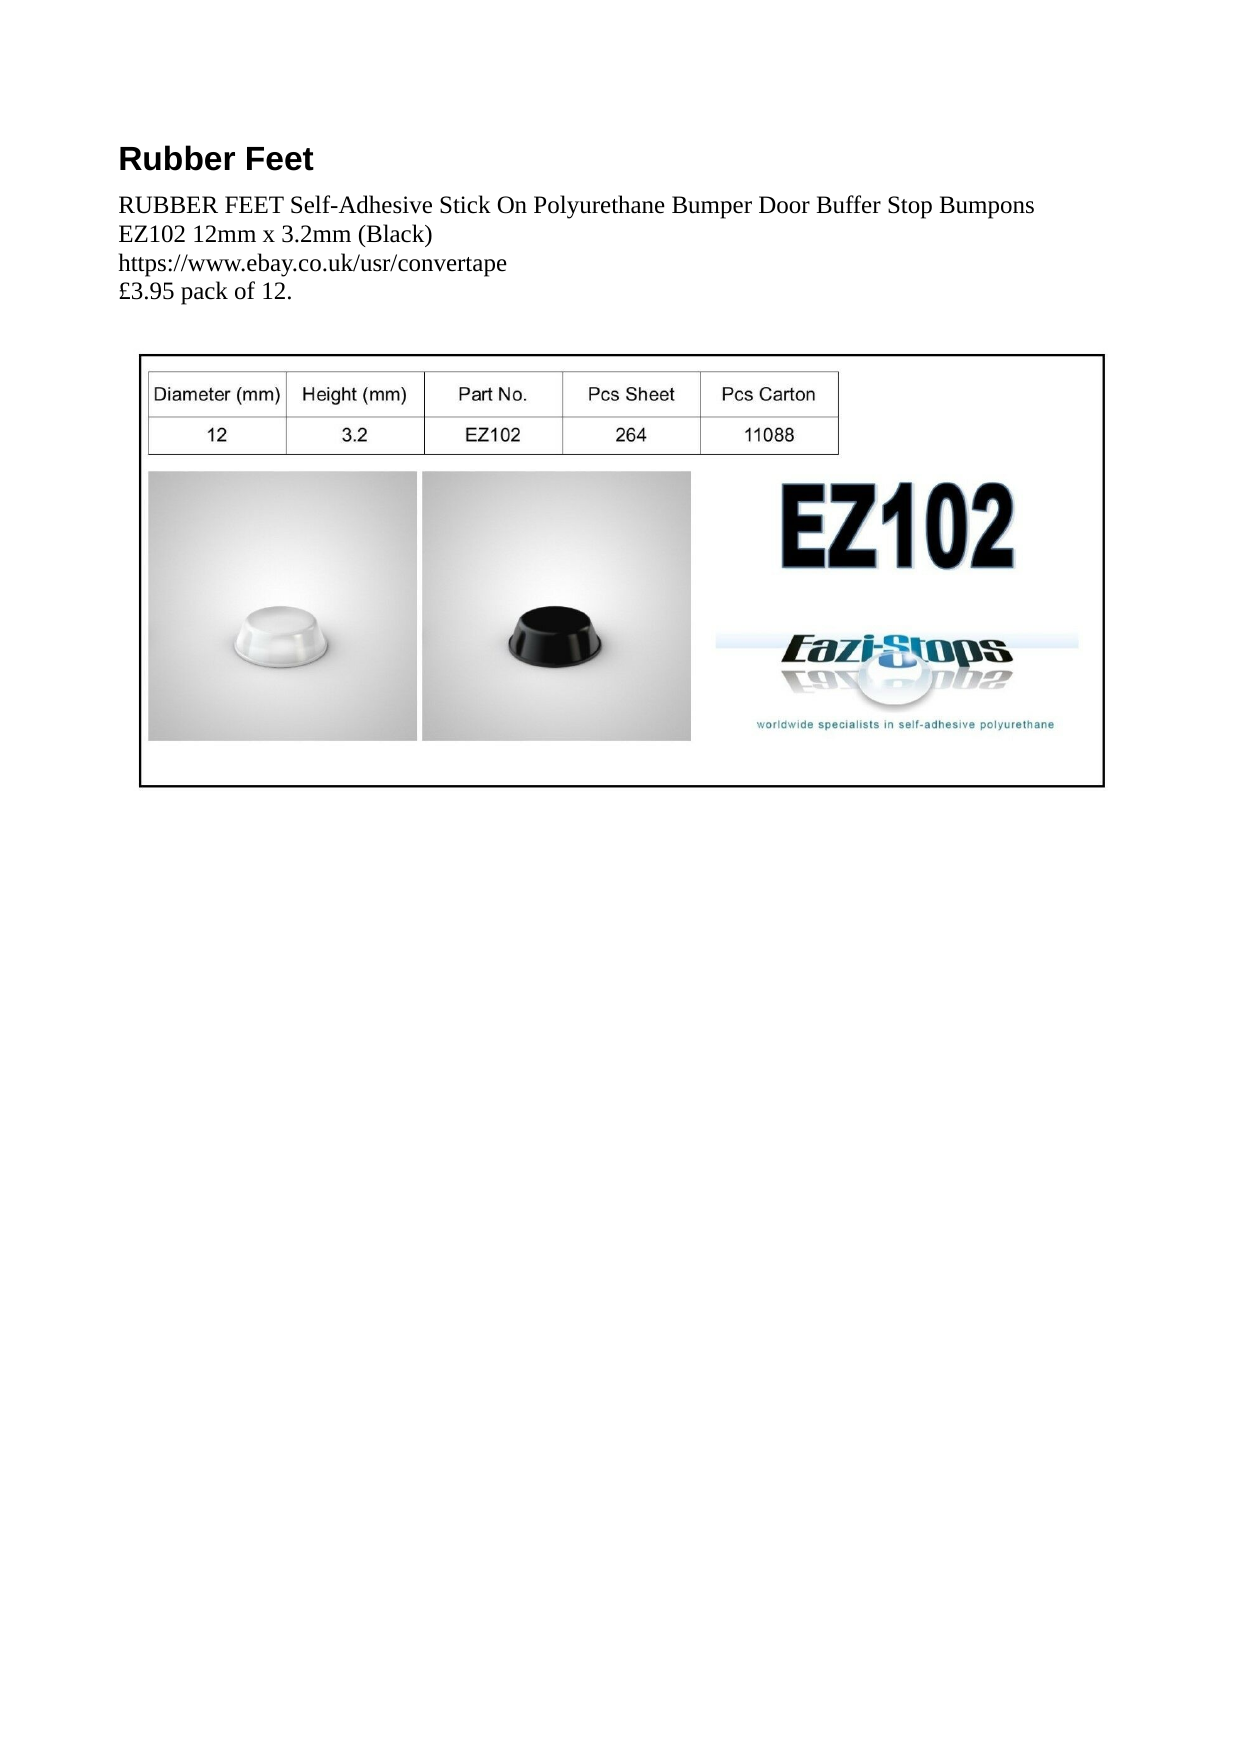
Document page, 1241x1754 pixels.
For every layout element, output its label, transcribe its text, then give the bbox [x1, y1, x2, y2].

text RUBBER FEET Self-Adhesive Stick On Polyurethane Bumper Door Buffer Stop Bumpons [118, 190, 1122, 219]
text https://www.ebay.co.uk/usr/convertape [118, 248, 1122, 276]
text EZ102 12mm x 3.2mm (Black) [118, 219, 1122, 248]
picture [118, 333, 1123, 806]
text £3.95 pack of 12. [118, 276, 1122, 305]
subtitle Rubber Feet [118, 139, 1122, 178]
